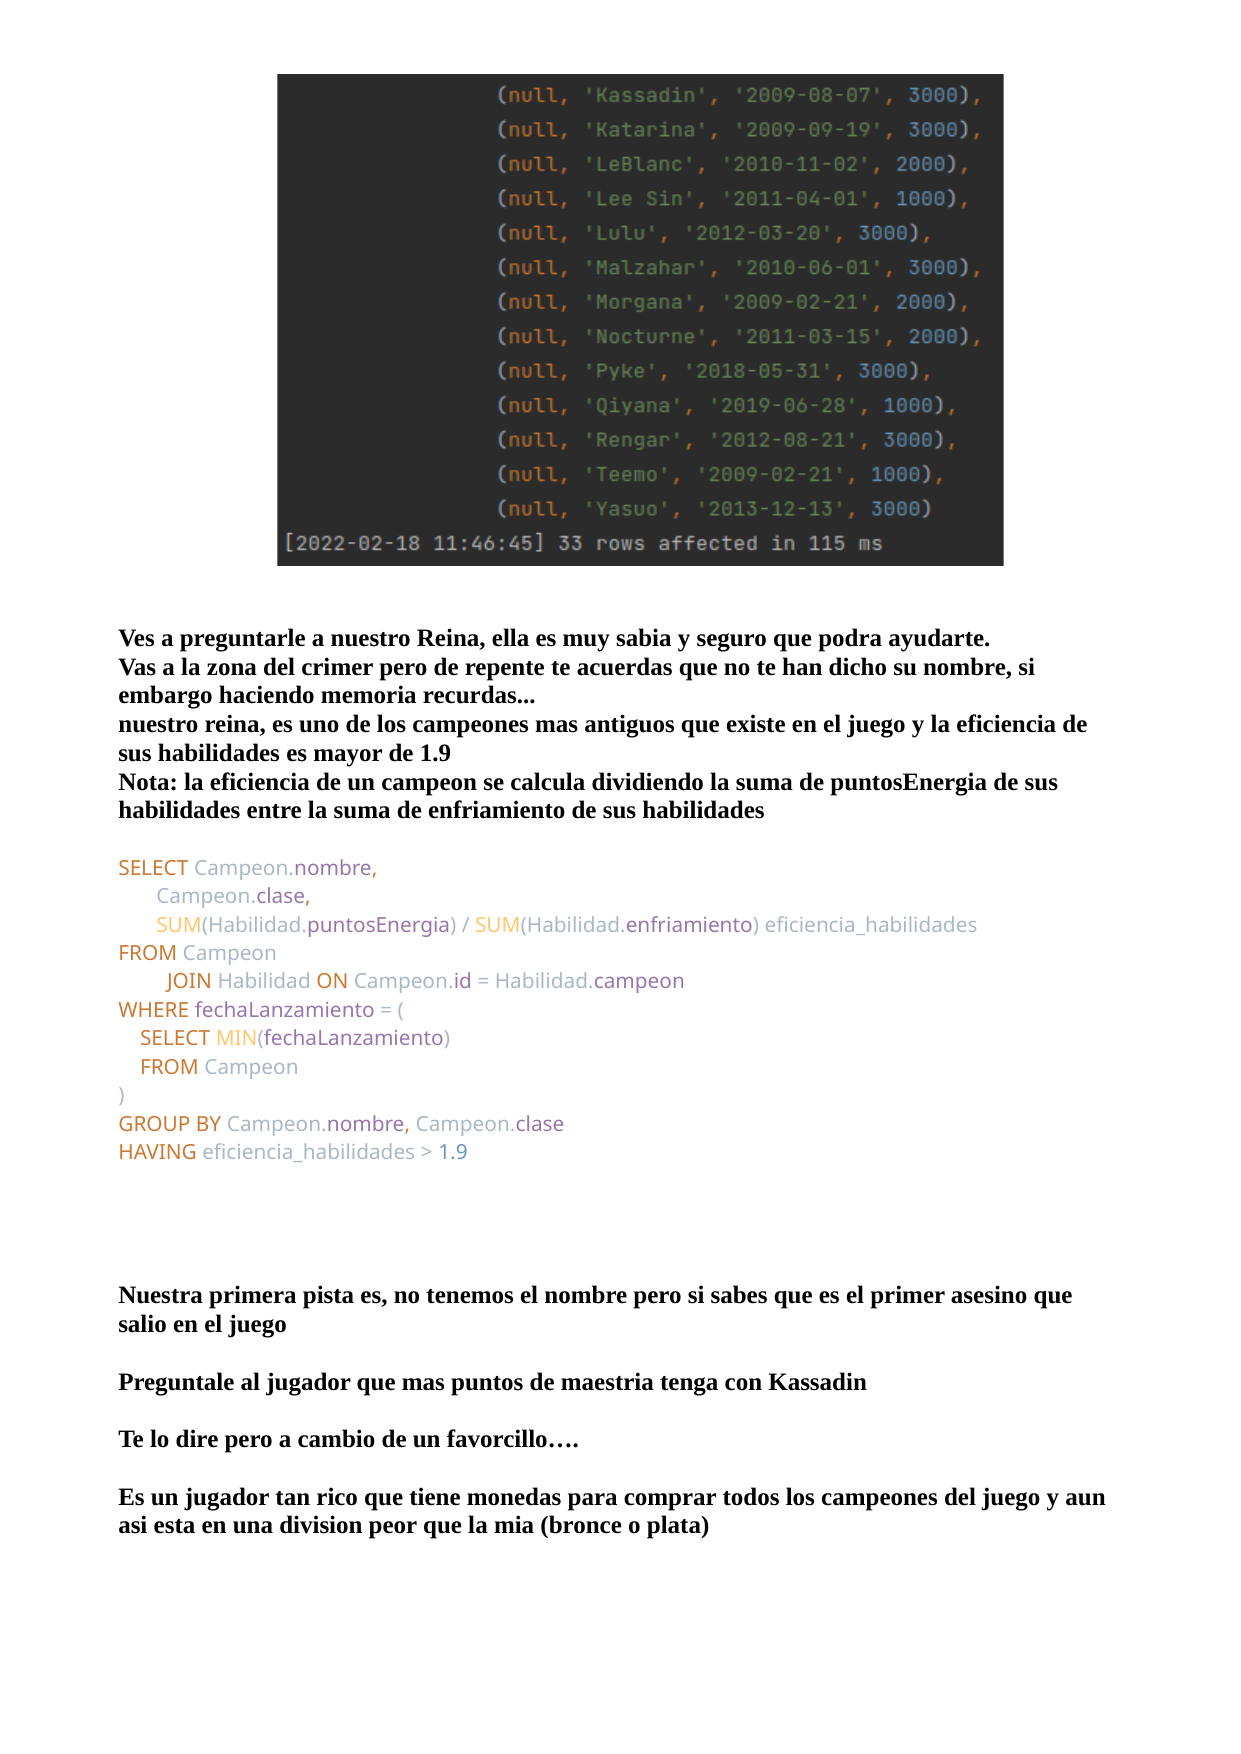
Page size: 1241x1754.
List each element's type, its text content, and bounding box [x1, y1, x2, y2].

text Es un jugador tan rico que tiene monedas para comprar todos los campeones del juego y aun asi esta en una division peor que la mia (bronce o plata) [118, 1482, 1122, 1539]
text Nota: la eficiencia de un campeon se calcula dividiendo la suma de puntosEnergia de sus habilidades entre la suma de enfriamiento de sus habilidades [118, 767, 1122, 824]
text nuestro reina, es uno de los campeones mas antiguos que existe en el juego y la eficiencia de sus habilidades es mayor de 1.9 [118, 709, 1122, 767]
text SELECT Campeon.nombre, Campeon.clase, SUM(Habilidad.puntosEnergia) / SUM(Habilidad.enfriamiento) eficiencia_habilidades FROM Campeon JOIN Habilidad ON Campeon.id = Habilidad.campeon WHERE fechaLanzamiento = ( SELECT MIN(fechaLanzamiento) FROM Campeon ) GROUP BY Campeon.nombre, Campeon.clase HAVING eficiencia_habilidades > 1.9 [118, 853, 1122, 1194]
text Preguntale al jugador que mas puntos de maestria tenga con Kassadin [118, 1367, 1122, 1396]
text Nuestra primera pista es, no tenemos el nombre pero si sabes que es el primer asesino que salio en el juego [118, 1281, 1122, 1338]
text Ves a preguntarle a nuestro Reina, ella es muy sabia y seguro que podra ayudarte. [118, 623, 1122, 652]
picture [277, 74, 1004, 566]
text Te lo dire pero a cambio de un favorcillo…. [118, 1424, 1122, 1453]
text Vas a la zona del crimer pero de repente te acuerdas que no te han dicho su nombre, si embargo haciendo memoria recurdas... [118, 652, 1122, 709]
